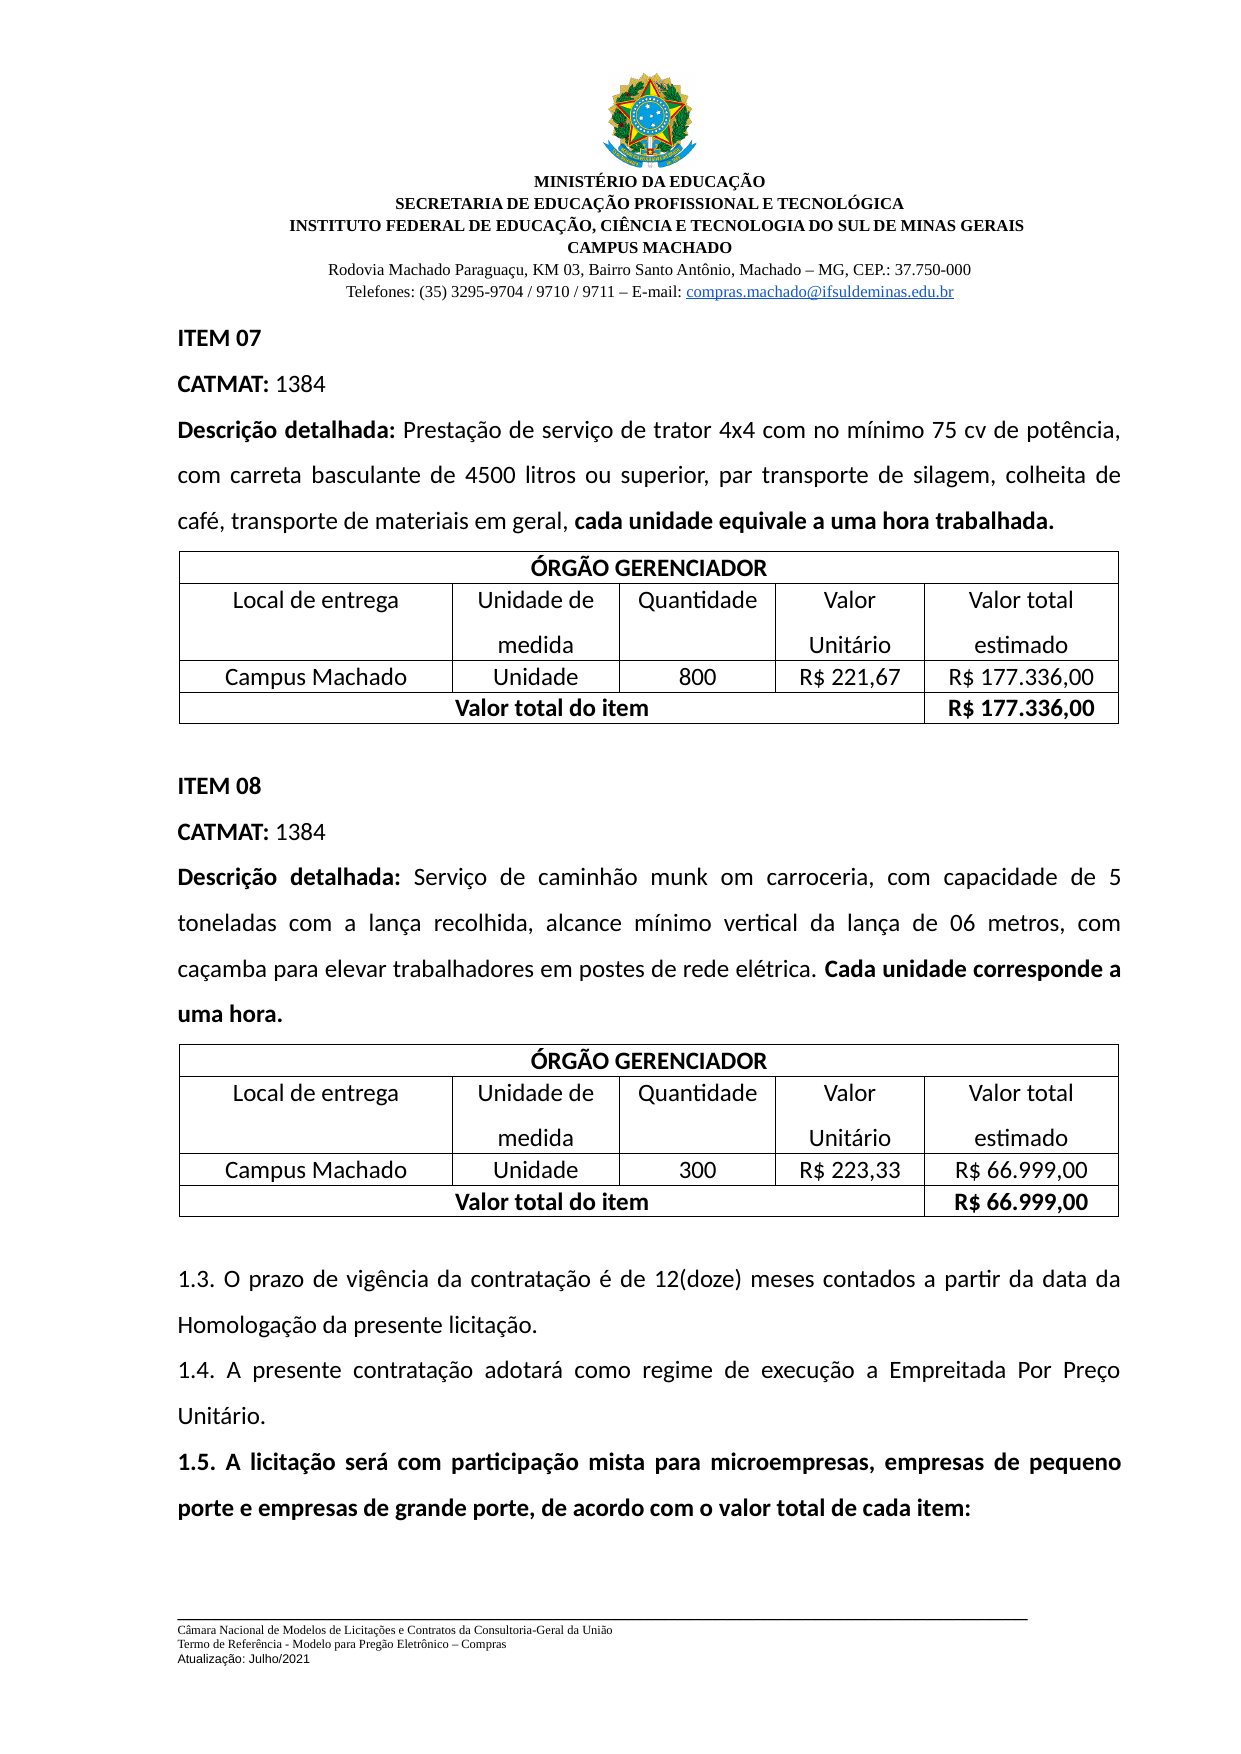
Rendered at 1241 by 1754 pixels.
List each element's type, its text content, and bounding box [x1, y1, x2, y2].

picture [669, 149, 680, 155]
table_cell R$ 66.999,00 [925, 1186, 1118, 1216]
table_cell R$ 177.336,00 [925, 661, 1118, 692]
list 1.5. A licitação será com participação mista para microempresas, empresas de pequeno porte e empresas de grande porte, de acordo com o valor total de cada item: [177, 1446, 1122, 1522]
table_cell R$ 221,67 [776, 661, 924, 692]
table_cell Unidade [453, 1154, 619, 1185]
table_cell Unidade de medida [453, 584, 619, 660]
text ITEM 07 [177, 322, 1122, 353]
table_cell Unidade de medida [453, 1077, 619, 1153]
table_cell Quantidade [620, 1077, 775, 1153]
table_cell Valor total do item [180, 1186, 924, 1216]
table_cell Valor Unitário [776, 584, 924, 660]
table_cell 800 [620, 661, 775, 692]
table_cell R$ 177.336,00 [925, 693, 1118, 723]
table_cell Quantidade [620, 584, 775, 660]
text Descrição detalhada: Prestação de serviço de trator 4x4 com no mínimo 75 cv de potência, com carreta basculante de 4500 litros ou superior, par transporte de silagem, colheita de café, transporte de materiais em geral, cada unidade equivale a uma hora trabalhada. [177, 414, 1122, 536]
table_cell Campus Machado [180, 661, 452, 692]
table_cell Valor total estimado [925, 584, 1118, 660]
text Descrição detalhada: Serviço de caminhão munk om carroceria, com capacidade de 5 toneladas com a lança recolhida, alcance mínimo vertical da lança de 06 metros, com caçamba para elevar trabalhadores em postes de rede elétrica. Cada unidade corresponde a uma hora. [177, 861, 1122, 1029]
table_cell Local de entrega [180, 1077, 452, 1153]
text 1.4. A presente contratação adotará como regime de execução a Empreitada Por Preço Unitário. [177, 1354, 1122, 1431]
table_cell 300 [620, 1154, 775, 1185]
text CATMAT: 1384 [177, 816, 1122, 846]
text ITEM 08 [177, 770, 1122, 800]
table_cell Campus Machado [180, 1154, 452, 1185]
text CATMAT: 1384 [177, 368, 1122, 399]
table_cell Local de entrega [180, 584, 452, 660]
table_cell R$ 223,33 [776, 1154, 924, 1185]
table_cell R$ 66.999,00 [925, 1154, 1118, 1185]
text 1.3. O prazo de vigência da contratação é de 12(doze) meses contados a partir da data da Homologação da presente licitação. [177, 1263, 1122, 1339]
picture [603, 73, 697, 168]
picture [643, 163, 658, 168]
table_cell Valor Unitário [776, 1077, 924, 1153]
table_header ÓRGÃO GERENCIADOR [180, 552, 1118, 583]
table_cell Valor total do item [180, 693, 924, 723]
table_cell Unidade [453, 661, 619, 692]
table_cell Valor total estimado [925, 1077, 1118, 1153]
table_header ÓRGÃO GERENCIADOR [180, 1045, 1118, 1076]
